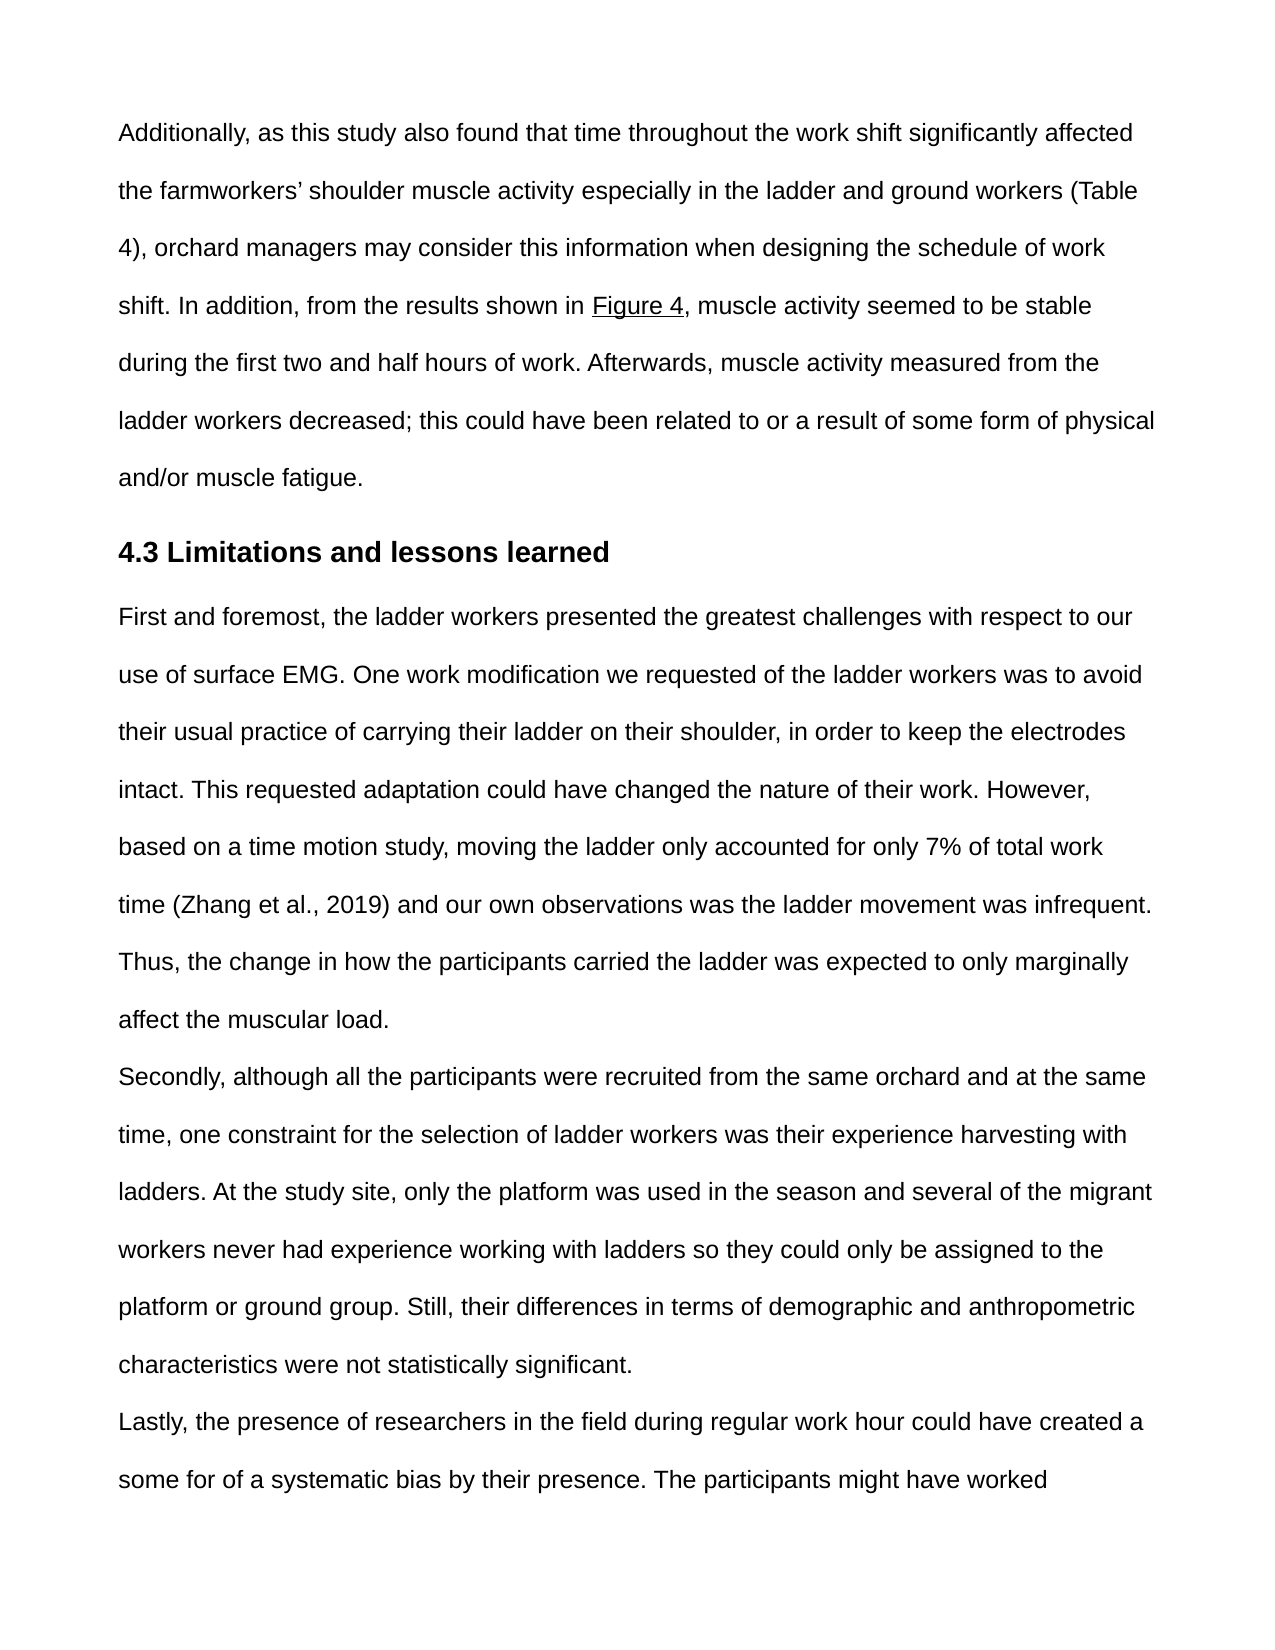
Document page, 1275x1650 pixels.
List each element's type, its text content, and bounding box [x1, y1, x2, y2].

text Secondly, although all the participants were recruited from the same orchard and at the same time, one constraint for the selection of ladder workers was their experience harvesting with ladders. At the study site, only the platform was used in the season and several of the migrant workers never had experience working with ladders so they could only be assigned to the platform or ground group. Still, their differences in terms of demographic and anthropometric characteristics were not statistically significant. [118, 1062, 1157, 1378]
text First and foremost, the ladder workers presented the greatest challenges with respect to our use of surface EMG. One work modification we requested of the ladder workers was to avoid their usual practice of carrying their ladder on their shoulder, in order to keep the electrodes intact. This requested adaptation could have changed the nature of their work. However, based on a time motion study, moving the ladder only accounted for only 7% of total work time (Zhang et al., 2019) and our own observations was the ladder movement was infrequent. Thus, the change in how the participants carried the ladder was expected to only marginally affect the muscular load. [118, 602, 1157, 1033]
subtitle 4.3 Limitations and lessons learned [118, 535, 1157, 569]
text Lastly, the presence of researchers in the field during regular work hour could have created a some for of a systematic bias by their presence. The participants might have worked [118, 1407, 1157, 1493]
text Additionally, as this study also found that time throughout the work shift significantly affected the farmworkers’ shoulder muscle activity especially in the ladder and ground workers (Table 4), orchard managers may consider this information when designing the schedule of work shift. In addition, from the results shown in Figure 4, muscle activity seemed to be stable during the first two and half hours of work. Afterwards, muscle activity measured from the ladder workers decreased; this could have been related to or a result of some form of physical and/or muscle fatigue. [118, 118, 1157, 492]
